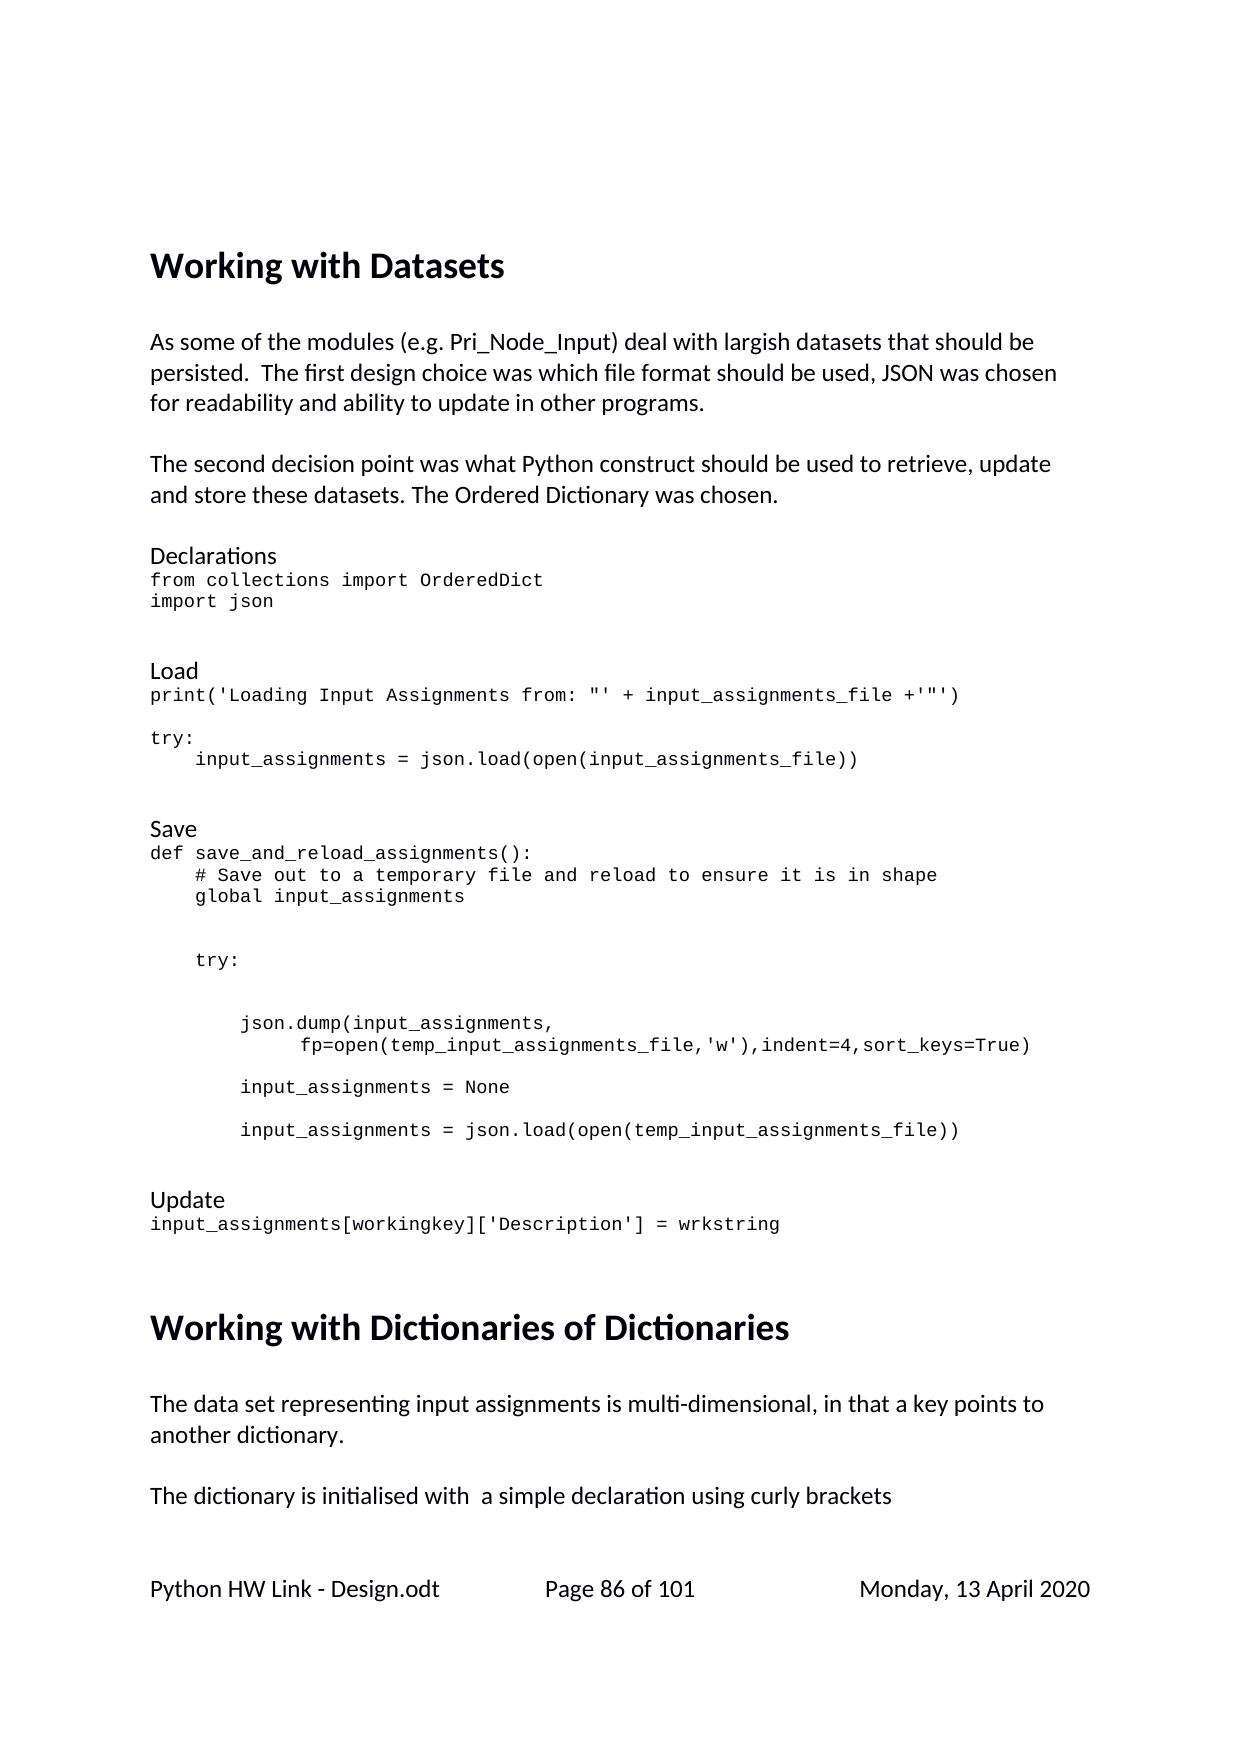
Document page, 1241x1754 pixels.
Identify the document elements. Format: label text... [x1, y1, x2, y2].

text input_assignments = None [150, 1078, 1090, 1099]
text input_assignments = json.load(open(temp_input_assignments_file)) [150, 1120, 1090, 1142]
text import json [150, 592, 1090, 613]
text Load [150, 656, 1090, 686]
text Save [150, 813, 1090, 844]
text # Save out to a temporary file and reload to ensure it is in shape [150, 865, 1090, 887]
text from collections import OrderedDict [150, 571, 1090, 592]
text The second decision point was what Python construct should be used to retrieve, update and store these datasets. The Ordered Dictionary was chosen. [150, 448, 1090, 509]
text input_assignments[workingkey]['Description'] = wrkstring [150, 1214, 1090, 1236]
text Declarations [150, 540, 1090, 571]
text Update [150, 1184, 1090, 1214]
text global input_assignments [150, 887, 1090, 908]
text json.dump(input_assignments, [150, 1014, 1090, 1035]
subtitle Working with Datasets [150, 242, 1090, 287]
text def save_and_reload_assignments(): [150, 844, 1090, 865]
text input_assignments = json.load(open(input_assignments_file)) [150, 750, 1090, 771]
subtitle Working with Dictionaries of Dictionaries [150, 1304, 1090, 1350]
text The data set representing input assignments is multi-dimensional, in that a key points to another dictionary. [150, 1388, 1090, 1449]
text try: [150, 950, 1090, 972]
text The dictionary is initialised with a simple declaration using curly brackets [150, 1480, 1090, 1511]
text print('Loading Input Assignments from: "' + input_assignments_file +'"') [150, 686, 1090, 707]
text fp=open(temp_input_assignments_file,'w'),indent=4,sort_keys=True) [150, 1035, 1090, 1057]
text try: [150, 728, 1090, 750]
text As some of the modules (e.g. Pri_Node_Input) deal with largish datasets that should be persisted. The first design choice was which file format should be used, JSON was chosen for readability and ability to update in other programs. [150, 326, 1090, 418]
